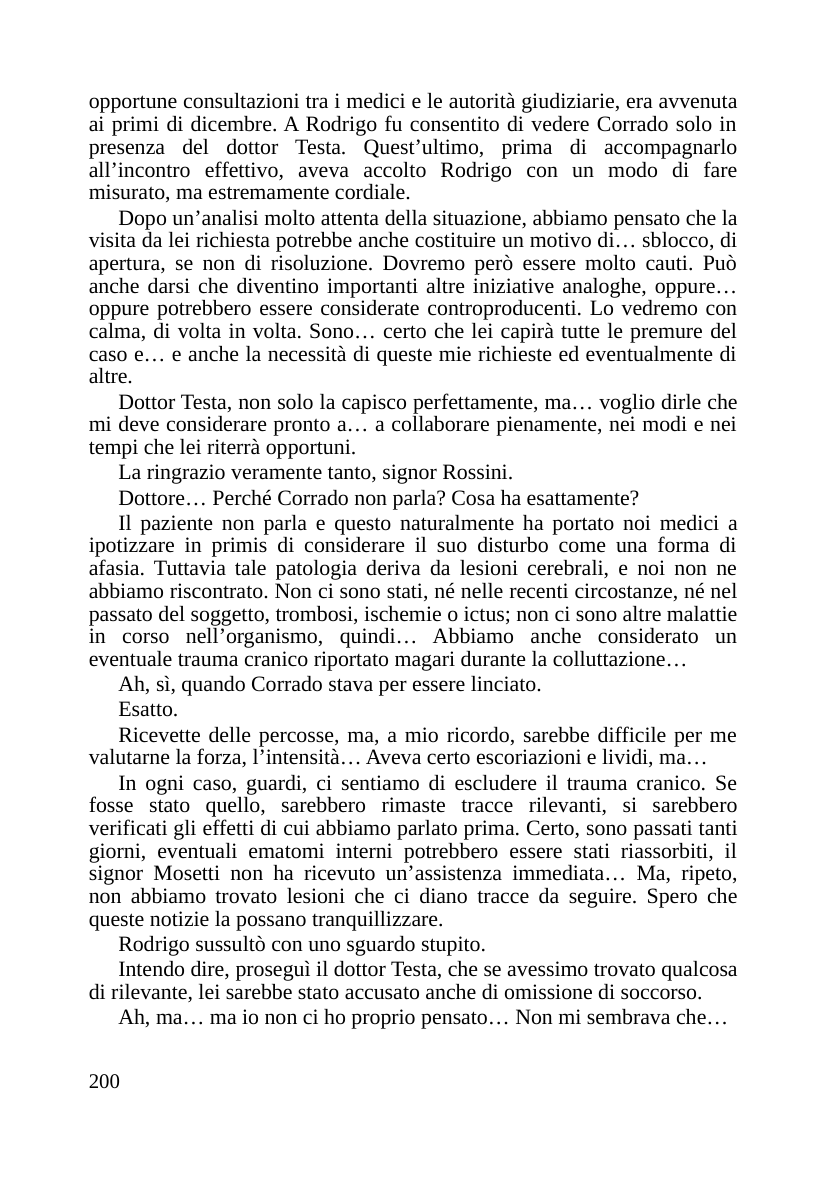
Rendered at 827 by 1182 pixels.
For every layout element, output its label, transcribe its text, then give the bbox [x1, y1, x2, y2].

text In ogni caso, guardi, ci sentiamo di escludere il trauma cranico. Se fosse stato quello, sarebbero rimaste tracce rilevanti, si sarebbero verificati gli effetti di cui abbiamo parlato prima. Certo, sono passati tanti giorni, eventuali ematomi interni potrebbero essere stati riassorbiti, il signor Mosetti non ha ricevuto un’assistenza immediata… Ma, ripeto, non abbiamo trovato lesioni che ci diano tracce da seguire. Spero che queste notizie la possano tranquillizzare. [88, 769, 738, 931]
text Rodrigo sussultò con uno sguardo stupito. [88, 931, 738, 956]
text Dopo un’analisi molto attenta della situazione, abbiamo pensato che la visita da lei richiesta potrebbe anche costituire un motivo di… sblocco, di apertura, se non di risoluzione. Dovremo però essere molto cauti. Può anche darsi che diventino importanti altre iniziative analoghe, oppure… oppure potrebbero essere considerate controproducenti. Lo vedremo con calma, di volta in volta. Sono… certo che lei capirà tutte le premure del caso e… e anche la necessità di queste mie richieste ed eventualmente di altre. [88, 204, 738, 389]
text Ah, ma… ma io non ci ho proprio pensato… Non mi sembrava che… [88, 1004, 738, 1029]
text Esatto. [88, 696, 738, 722]
text Ricevette delle percosse, ma, a mio ricordo, sarebbe difficile per me valutarne la forza, l’intensità… Aveva certo escoriazioni e lividi, ma… [88, 722, 738, 769]
text Il paziente non parla e questo naturalmente ha portato noi medici a ipotizzare in primis di considerare il suo disturbo come una forma di afasia. Tuttavia tale patologia deriva da lesioni cerebrali, e noi non ne abbiamo riscontrato. Non ci sono stati, né nelle recenti circostanze, né nel passato del soggetto, trombosi, ischemie o ictus; non ci sono altre malattie in corso nell’organismo, quindi… Abbiamo anche considerato un eventuale trauma cranico riportato magari durante la colluttazione… [88, 510, 738, 671]
text Intendo dire, proseguì il dottor Testa, che se avessimo trovato qualcosa di rilevante, lei sarebbe stato accusato anche di omissione di soccorso. [88, 956, 738, 1004]
text La ringrazio veramente tanto, signor Rossini. [88, 459, 738, 484]
text Dottor Testa, non solo la capisco perfettamente, ma… voglio dirle che mi deve considerare pronto a… a collaborare pienamente, nei modi e nei tempi che lei riterrà opportuni. [88, 389, 738, 459]
text Ah, sì, quando Corrado stava per essere linciato. [88, 671, 738, 696]
text opportune consultazioni tra i medici e le autorità giudiziarie, era avvenuta ai primi di dicembre. A Rodrigo fu consentito di vedere Corrado solo in presenza del dottor Testa. Quest’ultimo, prima di accompagnarlo all’incontro effettivo, aveva accolto Rodrigo con un modo di fare misurato, ma estremamente cordiale. [88, 88, 738, 204]
text Dottore… Perché Corrado non parla? Cosa ha esattamente? [88, 484, 738, 510]
